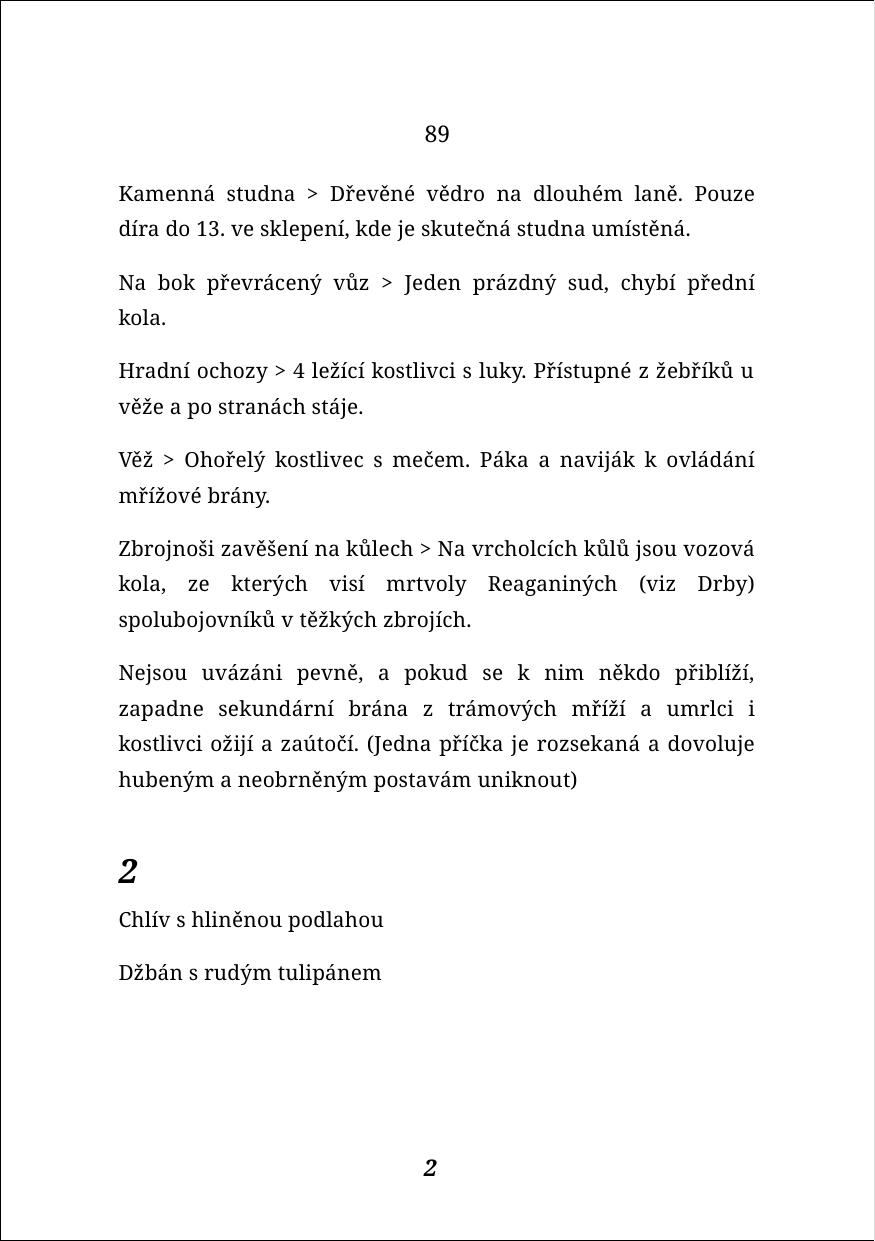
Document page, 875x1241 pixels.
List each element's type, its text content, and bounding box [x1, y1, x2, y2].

text Kamenná studna > Dřevěné vědro na dlouhém laně. Pouze díra do 13. ve sklepení, kde je skutečná studna umístěná. [118, 179, 756, 243]
text Hradní ochozy > 4 ležící kostlivci s luky. Přístupné z žebříků u věže a po stranách stáje. [118, 356, 756, 420]
text Džbán s rudým tulipánem [118, 958, 756, 986]
text Věž > Ohořelý kostlivec s mečem. Páka a naviják k ovládání mřížové brány. [118, 445, 756, 509]
text Nejsou uvázáni pevně, a pokud se k nim někdo přiblíží, zapadne sekundární brána z trámových mříží a umrlci i kostlivci ožijí a zaútočí. (Jedna příčka je rozsekaná a dovoluje hubeným a neobrněným postavám uniknout) [118, 658, 756, 793]
text Zbrojnoši zavěšení na kůlech > Na vrcholcích kůlů jsou vozová kola, ze kterých visí mrtvoly Reaganiných (viz Drby) spolubojovníků v těžkých zbrojích. [118, 534, 756, 633]
subtitle 2 [118, 848, 756, 893]
text Chlív s hliněnou podlahou [118, 905, 756, 933]
text Na bok převrácený vůz > Jeden prázdný sud, chybí přední kola. [118, 268, 756, 332]
